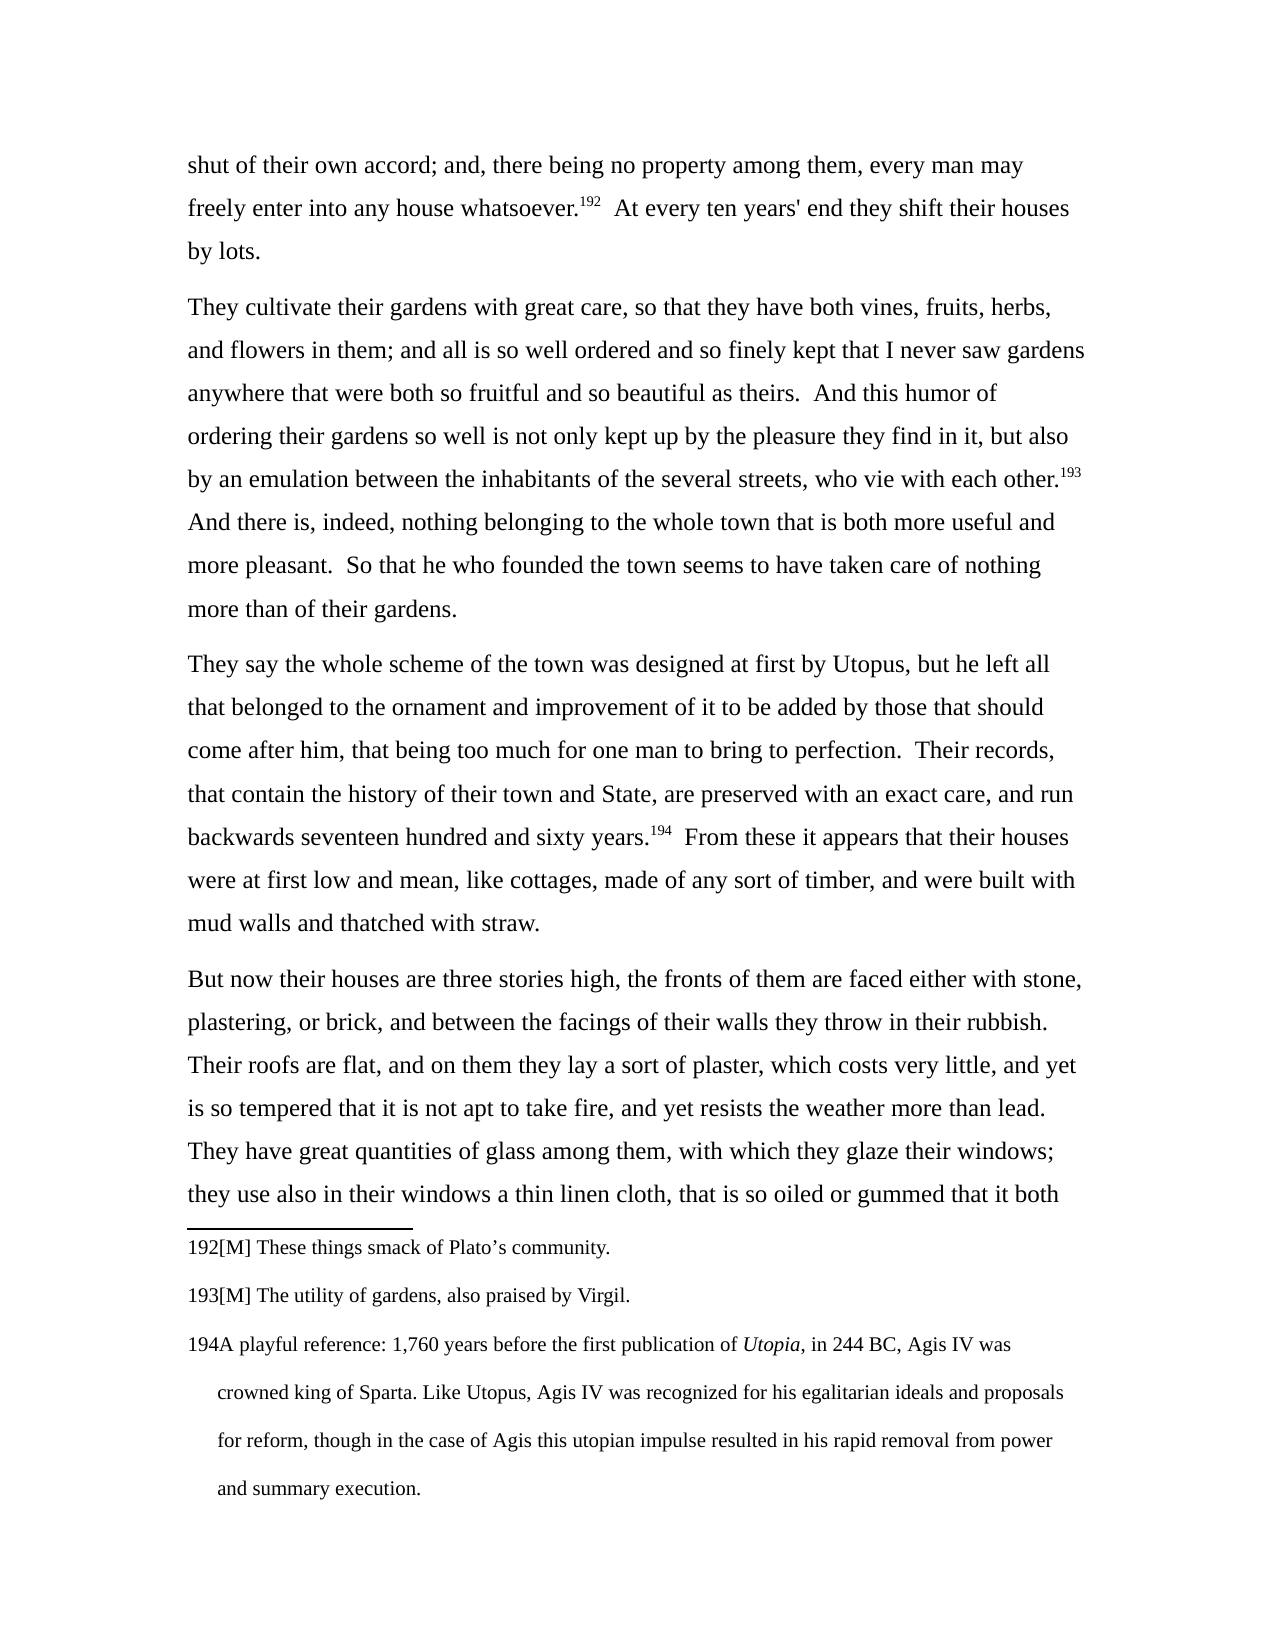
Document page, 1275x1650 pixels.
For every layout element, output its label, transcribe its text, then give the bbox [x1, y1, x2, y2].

text A playful reference: 1,760 years before the first publication of Utopia, in 244 BC, Agis IV was crowned king of Sparta. Like Utopus, Agis IV was recognized for his egalitarian ideals and proposals for reform, though in the case of Agis this utopian impulse resulted in his rapid removal from power and summary execution. [187, 1332, 1087, 1500]
text They say the whole scheme of the town was designed at first by Utopus, but he left all that belonged to the ornament and improvement of it to be added by those that should come after him, that being too much for one man to bring to perfection. Their records, that contain the history of their town and State, are preserved with an exact care, and run backwards seventeen hundred and sixty years. From these it appears that their houses were at first low and mean, like cottages, made of any sort of timber, and were built with mud walls and thatched with straw. [187, 649, 1087, 937]
text shut of their own accord; and, there being no property among them, every man may freely enter into any house whatsoever. At every ten years' end they shift their houses by lots. [187, 150, 1087, 265]
text [M] The utility of gardens, also praised by Virgil. [187, 1283, 1087, 1307]
text They cultivate their gardens with great care, so that they have both vines, fruits, herbs, and flowers in them; and all is so well ordered and so finely kept that I never saw gardens anywhere that were both so fruitful and so beautiful as theirs. And this humor of ordering their gardens so well is not only kept up by the pleasure they find in it, but also by an emulation between the inhabitants of the several streets, who vie with each other. And there is, indeed, nothing belonging to the whole town that is both more useful and more pleasant. So that he who founded the town seems to have taken care of nothing more than of their gardens. [187, 292, 1087, 622]
text [M] These things smack of Plato’s community. [187, 1235, 1087, 1259]
text But now their houses are three stories high, the fronts of them are faced either with stone, plastering, or brick, and between the facings of their walls they throw in their rubbish. Their roofs are flat, and on them they lay a sort of plaster, which costs very little, and yet is so tempered that it is not apt to take fire, and yet resists the weather more than lead. They have great quantities of glass among them, with which they glaze their windows; they use also in their windows a thin linen cloth, that is so oiled or gummed that it both [187, 964, 1087, 1208]
